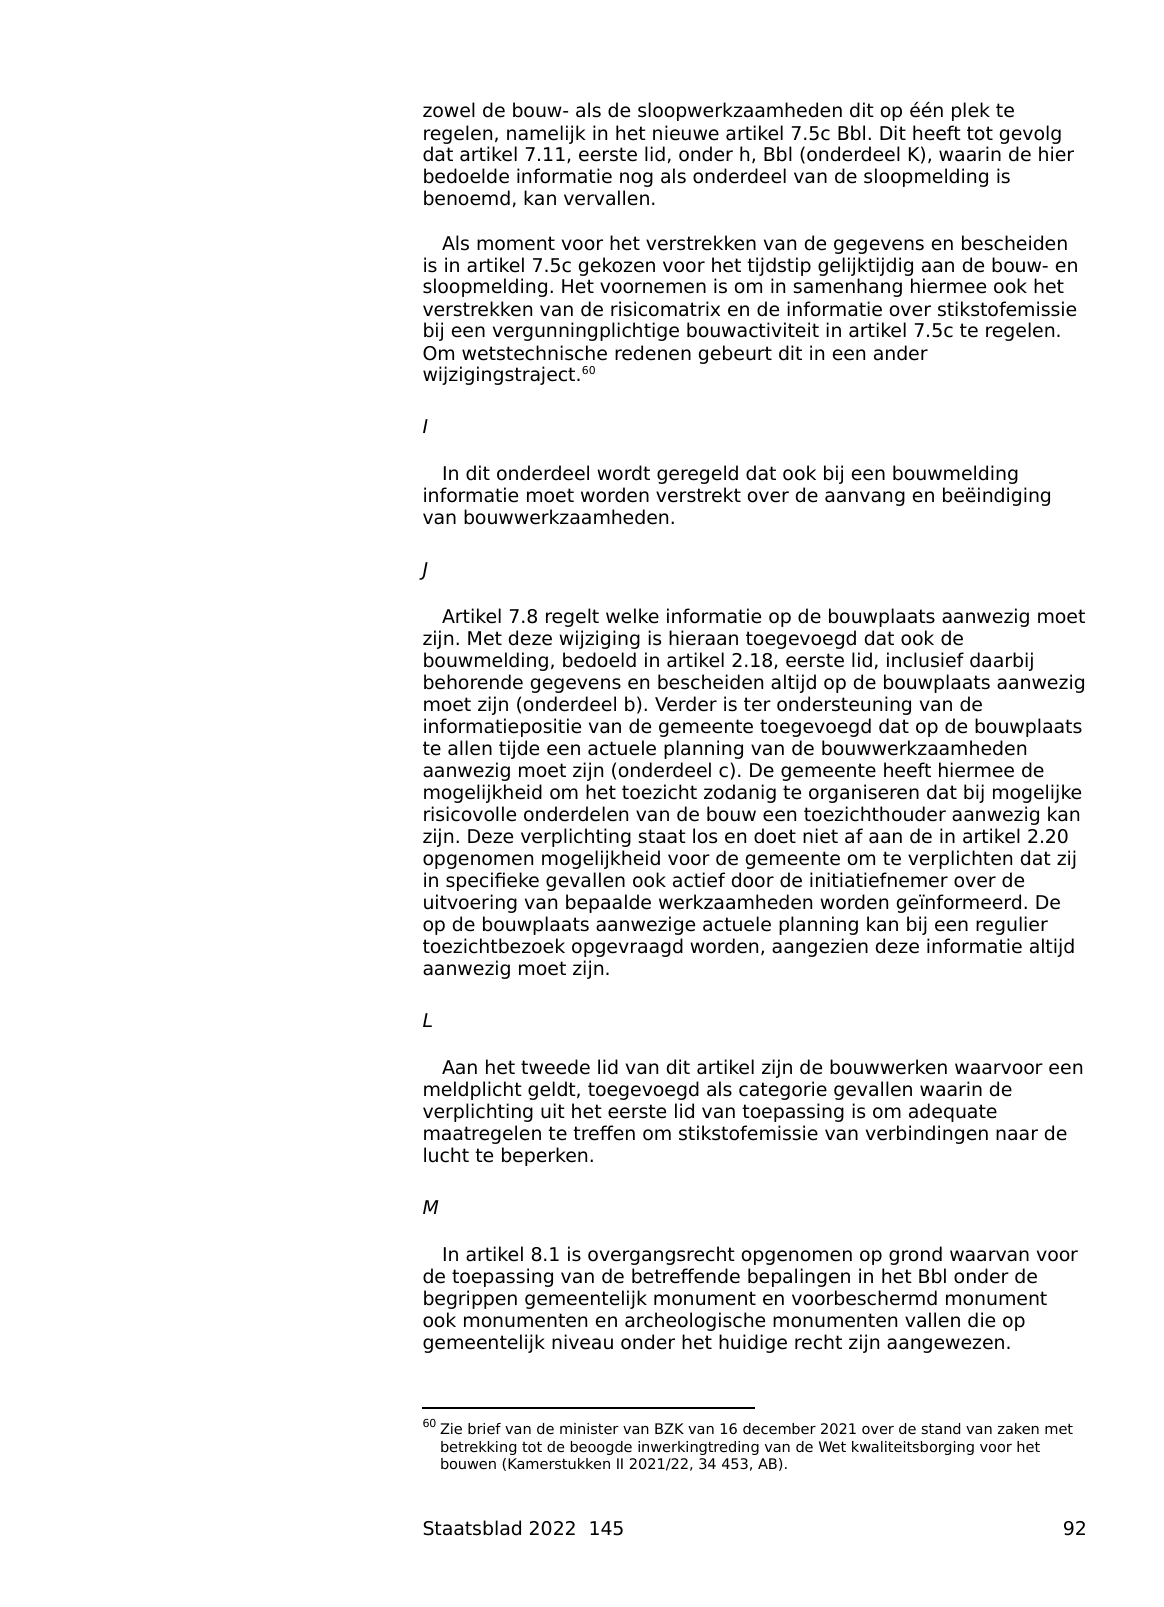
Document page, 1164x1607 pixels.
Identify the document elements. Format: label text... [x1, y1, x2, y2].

subtitle J [422, 559, 1087, 581]
text zowel de bouw- als de sloopwerkzaamheden dit op één plek te regelen, namelijk in het nieuwe artikel 7.5c Bbl. Dit heeft tot gevolg dat artikel 7.11, eerste lid, onder h, Bbl (onderdeel K), waarin de hier bedoelde informatie nog als onderdeel van de sloopmelding is benoemd, kan vervallen. [422, 100, 1087, 210]
text Artikel 7.8 regelt welke informatie op de bouwplaats aanwezig moet zijn. Met deze wijziging is hieraan toegevoegd dat ook de bouwmelding, bedoeld in artikel 2.18, eerste lid, inclusief daarbij behorende gegevens en bescheiden altijd op de bouwplaats aanwezig moet zijn (onderdeel b). Verder is ter ondersteuning van de informatiepositie van de gemeente toegevoegd dat op de bouwplaats te allen tijde een actuele planning van de bouwwerkzaamheden aanwezig moet zijn (onderdeel c). De gemeente heeft hiermee de mogelijkheid om het toezicht zodanig te organiseren dat bij mogelijke risicovolle onderdelen van de bouw een toezichthouder aanwezig kan zijn. Deze verplichting staat los en doet niet af aan de in artikel 2.20 opgenomen mogelijkheid voor de gemeente om te verplichten dat zij in specifieke gevallen ook actief door de initiatiefnemer over de uitvoering van bepaalde werkzaamheden worden geïnformeerd. De op de bouwplaats aanwezige actuele planning kan bij een regulier toezichtbezoek opgevraagd worden, aangezien deze informatie altijd aanwezig moet zijn. [422, 606, 1087, 980]
subtitle I [422, 416, 1087, 438]
text Zie brief van de minister van BZK van 16 december 2021 over de stand van zaken met betrekking tot de beoogde inwerkingtreding van de Wet kwaliteitsborging voor het bouwen (Kamerstukken II 2021/22, 34 453, AB). [422, 1417, 1087, 1473]
subtitle M [422, 1197, 1087, 1219]
subtitle L [422, 1010, 1087, 1032]
text Aan het tweede lid van dit artikel zijn de bouwwerken waarvoor een meldplicht geldt, toegevoegd als categorie gevallen waarin de verplichting uit het eerste lid van toepassing is om adequate maatregelen te treffen om stikstofemissie van verbindingen naar de lucht te beperken. [422, 1057, 1087, 1167]
text In artikel 8.1 is overgangsrecht opgenomen op grond waarvan voor de toepassing van de betreffende bepalingen in het Bbl onder de begrippen gemeentelijk monument en voorbeschermd monument ook monumenten en archeologische monumenten vallen die op gemeentelijk niveau onder het huidige recht zijn aangewezen. [422, 1244, 1087, 1354]
text Als moment voor het verstrekken van de gegevens en bescheiden is in artikel 7.5c gekozen voor het tijdstip gelijktijdig aan de bouw- en sloopmelding. Het voornemen is om in samenhang hiermee ook het verstrekken van de risicomatrix en de informatie over stikstofemissie bij een vergunningplichtige bouwactiviteit in artikel 7.5c te regelen. Om wetstechnische redenen gebeurt dit in een ander wijzigingstraject. [422, 232, 1087, 386]
text In dit onderdeel wordt geregeld dat ook bij een bouwmelding informatie moet worden verstrekt over de aanvang en beëindiging van bouwwerkzaamheden. [422, 463, 1087, 529]
